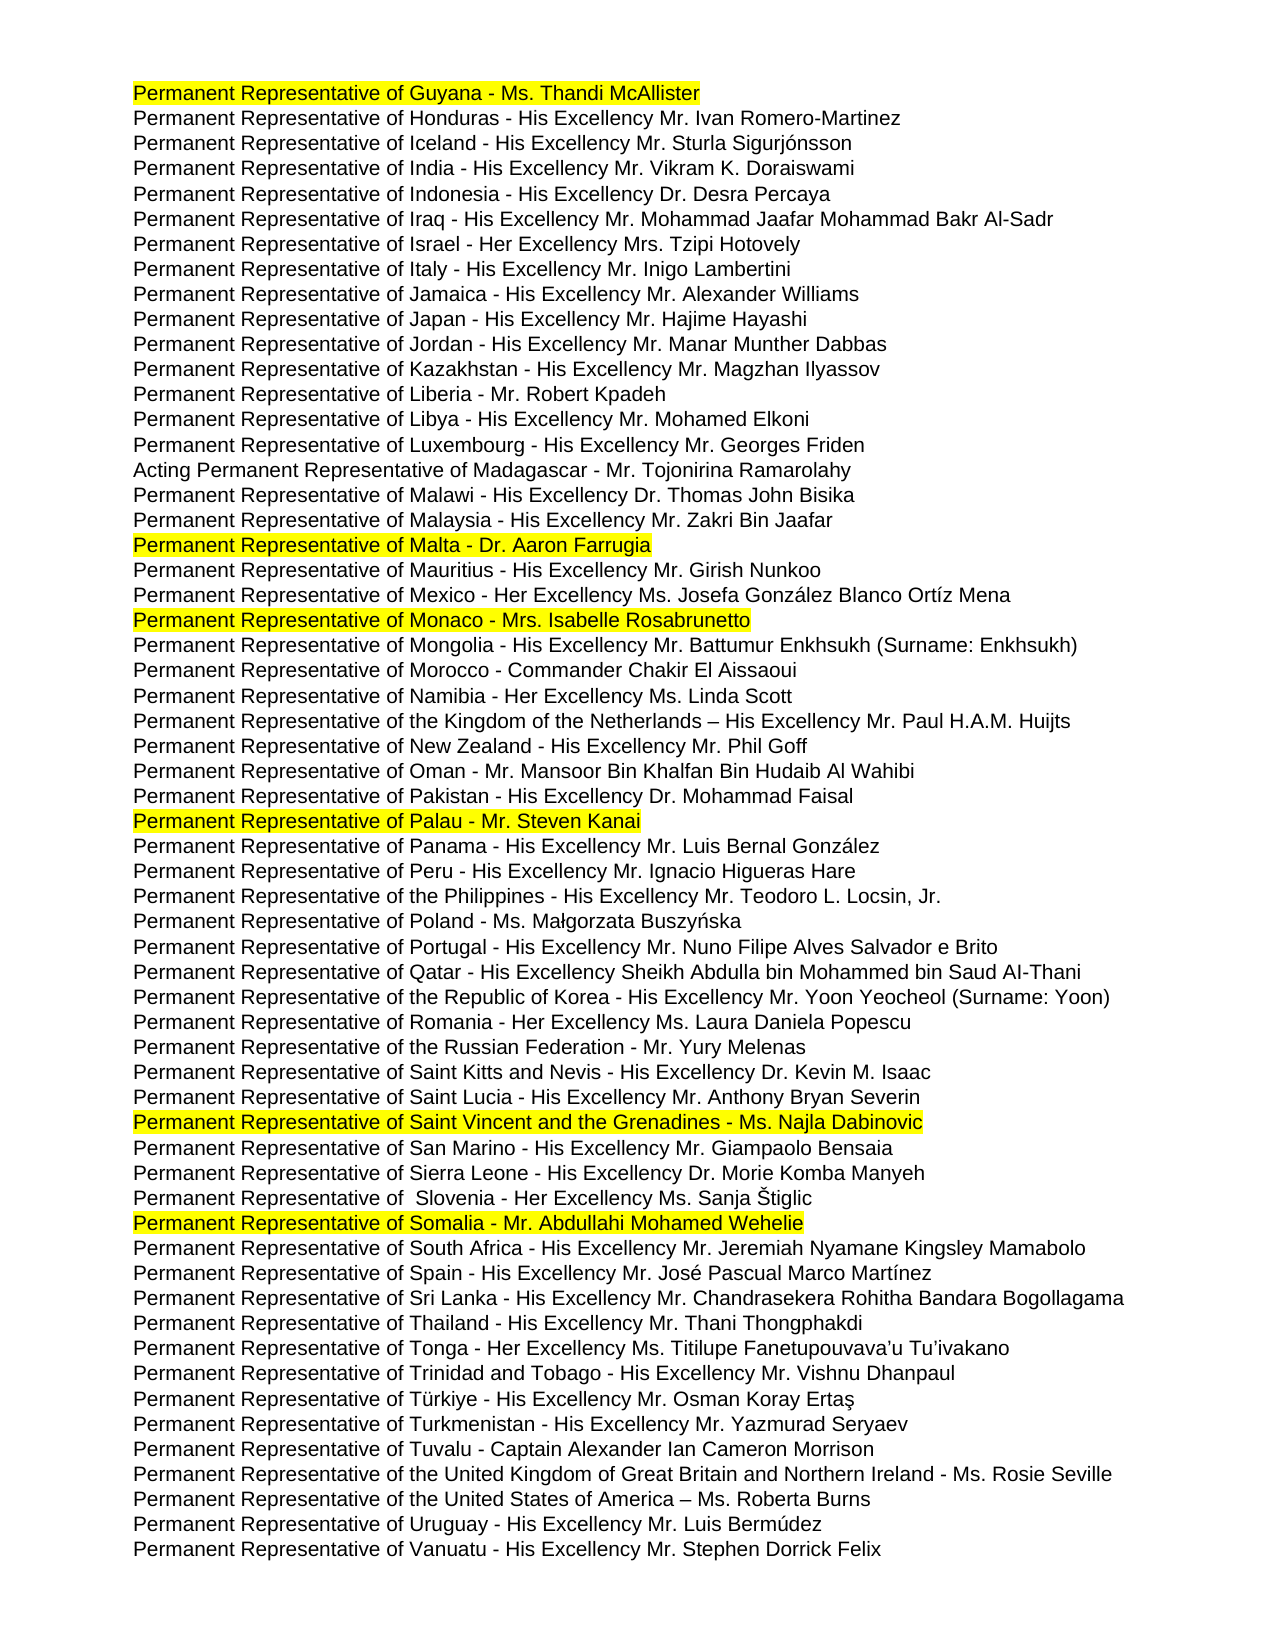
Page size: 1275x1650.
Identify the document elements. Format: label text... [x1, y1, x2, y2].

text Permanent Representative of Guyana - Ms. Thandi McAllister Permanent Representative of Honduras - His Excellency Mr. Ivan Romero-Martinez Permanent Representative of Iceland - His Excellency Mr. Sturla Sigurjónsson Permanent Representative of India - His Excellency Mr. Vikram K. Doraiswami Permanent Representative of Indonesia - His Excellency Dr. Desra Percaya Permanent Representative of Iraq - His Excellency Mr. Mohammad Jaafar Mohammad Bakr Al-Sadr Permanent Representative of Israel - Her Excellency Mrs. Tzipi Hotovely Permanent Representative of Italy - His Excellency Mr. Inigo Lambertini Permanent Representative of Jamaica - His Excellency Mr. Alexander Williams Permanent Representative of Japan - His Excellency Mr. Hajime Hayashi Permanent Representative of Jordan - His Excellency Mr. Manar Munther Dabbas Permanent Representative of Kazakhstan - His Excellency Mr. Magzhan Ilyassov Permanent Representative of Liberia - Mr. Robert Kpadeh Permanent Representative of Libya - His Excellency Mr. Mohamed Elkoni Permanent Representative of Luxembourg - His Excellency Mr. Georges Friden Acting Permanent Representative of Madagascar - Mr. Tojonirina Ramarolahy Permanent Representative of Malawi - His Excellency Dr. Thomas John Bisika Permanent Representative of Malaysia - His Excellency Mr. Zakri Bin Jaafar Permanent Representative of Malta - Dr. Aaron Farrugia Permanent Representative of Mauritius - His Excellency Mr. Girish Nunkoo Permanent Representative of Mexico - Her Excellency Ms. Josefa González Blanco Ortíz Mena Permanent Representative of Monaco - Mrs. Isabelle Rosabrunetto Permanent Representative of Mongolia - His Excellency Mr. Battumur Enkhsukh (Surname: Enkhsukh) Permanent Representative of Morocco - Commander Chakir El Aissaoui Permanent Representative of Namibia - Her Excellency Ms. Linda Scott Permanent Representative of the Kingdom of the Netherlands – His Excellency Mr. Paul H.A.M. Huijts Permanent Representative of New Zealand - His Excellency Mr. Phil Goff Permanent Representative of Oman - Mr. Mansoor Bin Khalfan Bin Hudaib Al Wahibi Permanent Representative of Pakistan - His Excellency Dr. Mohammad Faisal Permanent Representative of Palau - Mr. Steven Kanai Permanent Representative of Panama - His Excellency Mr. Luis Bernal González Permanent Representative of Peru - His Excellency Mr. Ignacio Higueras Hare Permanent Representative of the Philippines - His Excellency Mr. Teodoro L. Locsin, Jr. Permanent Representative of Poland - Ms. Małgorzata Buszyńska Permanent Representative of Portugal - His Excellency Mr. Nuno Filipe Alves Salvador e Brito Permanent Representative of Qatar - His Excellency Sheikh Abdulla bin Mohammed bin Saud AI-Thani Permanent Representative of the Republic of Korea - His Excellency Mr. Yoon Yeocheol (Surname: Yoon) Permanent Representative of Romania - Her Excellency Ms. Laura Daniela Popescu Permanent Representative of the Russian Federation - Mr. Yury Melenas Permanent Representative of Saint Kitts and Nevis - His Excellency Dr. Kevin M. Isaac Permanent Representative of Saint Lucia - His Excellency Mr. Anthony Bryan Severin Permanent Representative of Saint Vincent and the Grenadines - Ms. Najla Dabinovic Permanent Representative of San Marino - His Excellency Mr. Giampaolo Bensaia Permanent Representative of Sierra Leone - His Excellency Dr. Morie Komba Manyeh Permanent Representative of Slovenia - Her Excellency Ms. Sanja Štiglic Permanent Representative of Somalia - Mr. Abdullahi Mohamed Wehelie Permanent Representative of South Africa - His Excellency Mr. Jeremiah Nyamane Kingsley Mamabolo Permanent Representative of Spain - His Excellency Mr. José Pascual Marco Martínez Permanent Representative of Sri Lanka - His Excellency Mr. Chandrasekera Rohitha Bandara Bogollagama Permanent Representative of Thailand - His Excellency Mr. Thani Thongphakdi Permanent Representative of Tonga - Her Excellency Ms. Titilupe Fanetupouvava’u Tu’ivakano Permanent Representative of Trinidad and Tobago - His Excellency Mr. Vishnu Dhanpaul Permanent Representative of Türkiye - His Excellency Mr. Osman Koray Ertaş Permanent Representative of Turkmenistan - His Excellency Mr. Yazmurad Seryaev Permanent Representative of Tuvalu - Captain Alexander Ian Cameron Morrison Permanent Representative of the United Kingdom of Great Britain and Northern Ireland - Ms. Rosie Seville Permanent Representative of the United States of America – Ms. Roberta Burns Permanent Representative of Uruguay - His Excellency Mr. Luis Bermúdez Permanent Representative of Vanuatu - His Excellency Mr. Stephen Dorrick Felix [133, 81, 1181, 1561]
